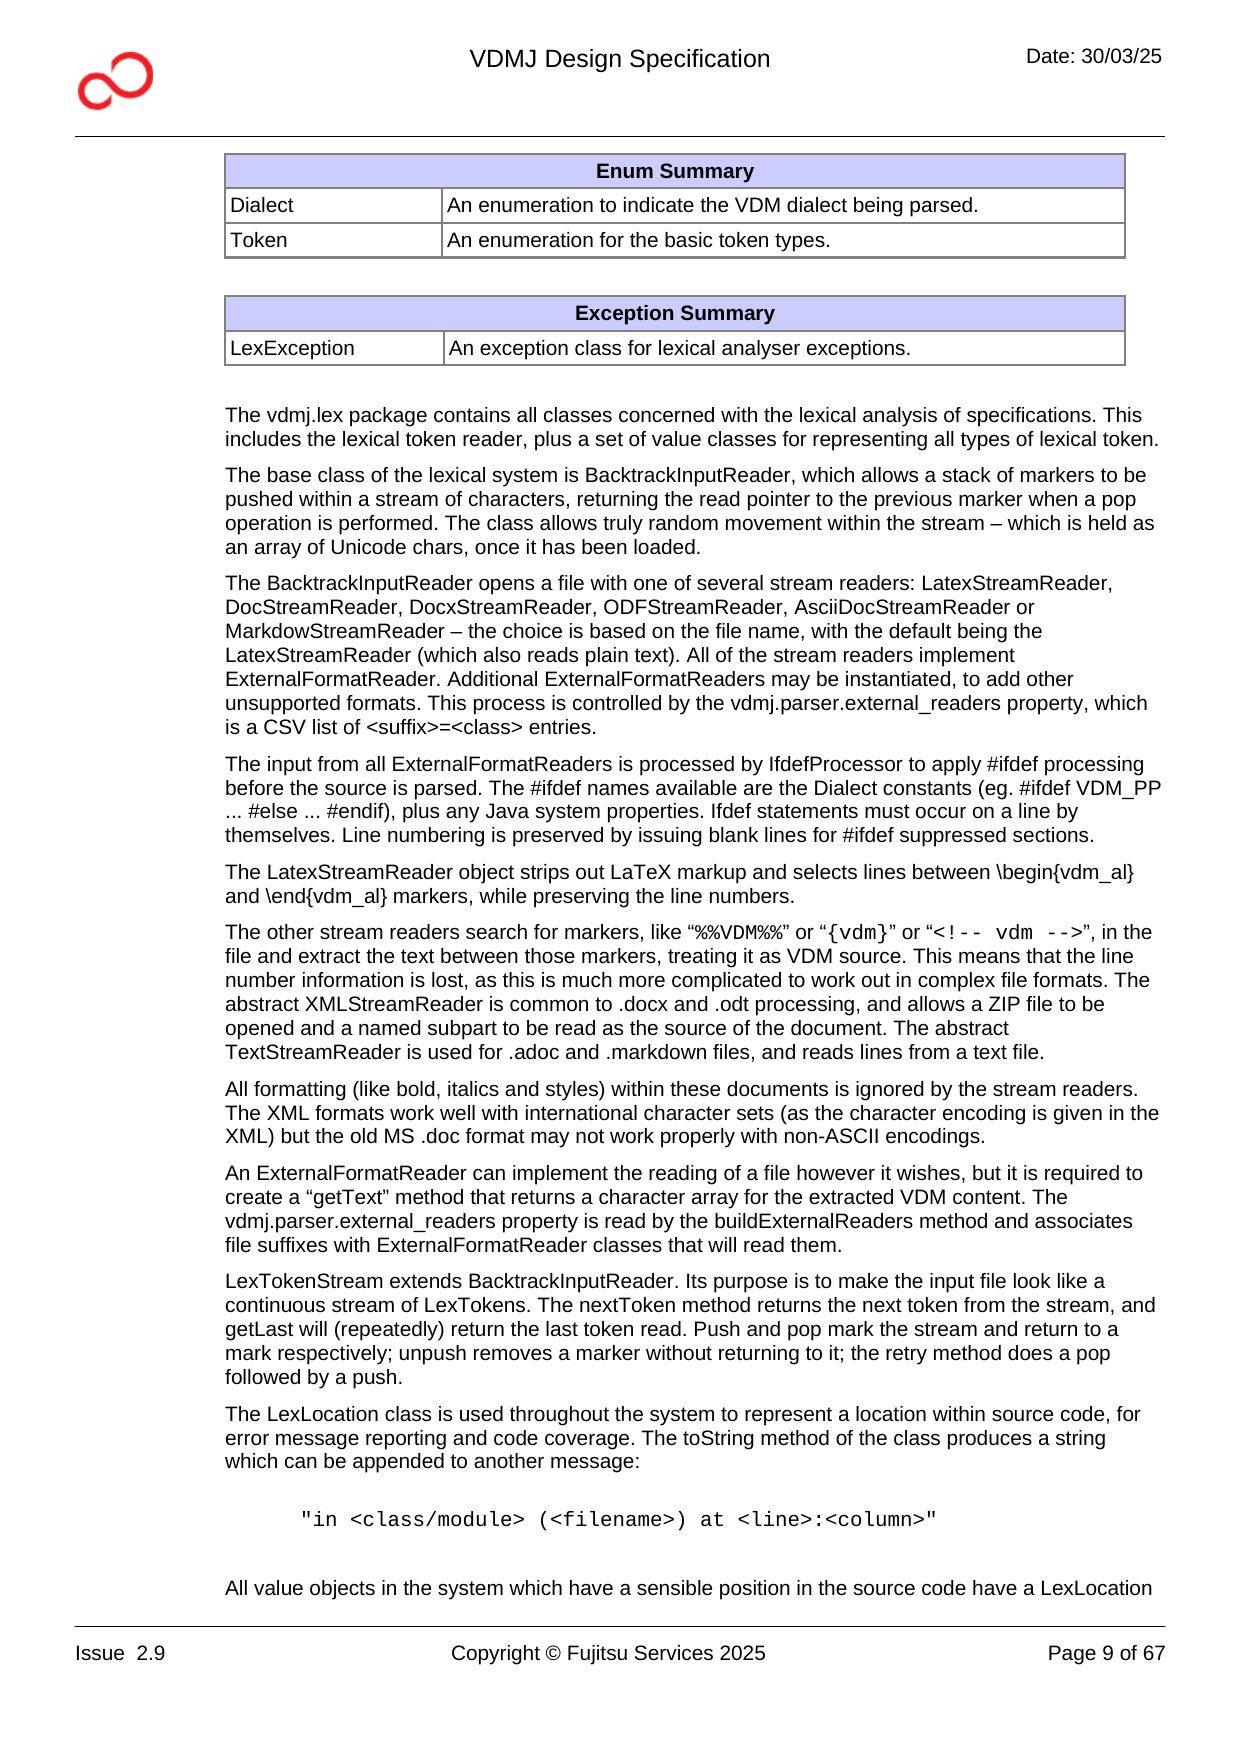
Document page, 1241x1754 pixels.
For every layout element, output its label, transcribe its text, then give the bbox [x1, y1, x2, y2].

picture [78, 44, 153, 120]
table_cell An enumeration to indicate the VDM dialect being parsed. [443, 189, 1124, 222]
text The vdmj.lex package contains all classes concerned with the lexical analysis of specifications. This includes the lexical token reader, plus a set of value classes for representing all types of lexical token. [225, 403, 1165, 451]
table_cell An enumeration for the basic token types. [443, 224, 1124, 256]
table_cell Dialect [226, 189, 441, 222]
text The other stream readers search for markers, like “%%VDM%%” or “{vdm}” or “<!-- vdm -->”, in the file and extract the text between those markers, treating it as VDM source. This means that the line number information is lost, as this is much more complicated to work out in complex file formats. The abstract XMLStreamReader is common to .docx and .odt processing, and allows a ZIP file to be opened and a named subpart to be read as the source of the document. The abstract TextStreamReader is used for .adoc and .markdown files, and reads lines from a text file. [225, 921, 1165, 1064]
text The LatexStreamReader object strips out LaTeX markup and selects lines between \begin{vdm_al} and \end{vdm_al} markers, while preserving the line numbers. [225, 860, 1165, 908]
text The LexLocation class is used throughout the system to represent a location within source code, for error message reporting and code coverage. The toString method of the class produces a string which can be appended to another message: [225, 1402, 1165, 1474]
table_header Exception Summary [226, 297, 1124, 330]
text LexTokenStream extends BacktrackInputReader. Its purpose is to make the input file look like a continuous stream of LexTokens. The nextToken method returns the next token from the stream, and getLast will (repeatedly) return the last token read. Push and pop mark the stream and return to a mark respectively; unpush removes a marker without returning to it; the retry method does a pop followed by a push. [225, 1269, 1165, 1389]
text "in <class/module> (<filename>) at <line>:<column>" [225, 1509, 1165, 1531]
text All value objects in the system which have a sensible position in the source code have a LexLocation [225, 1576, 1165, 1600]
table_header Enum Summary [226, 155, 1124, 187]
text The input from all ExternalFormatReaders is processed by IfdefProcessor to apply #ifdef processing before the source is parsed. The #ifdef names available are the Dialect constants (eg. #ifdef VDM_PP ... #else ... #endif), plus any Java system properties. Ifdef statements must occur on a line by themselves. Line numbering is preserved by issuing blank lines for #ifdef suppressed sections. [225, 752, 1165, 848]
table_cell Token [226, 224, 441, 256]
text The BacktrackInputReader opens a file with one of several stream readers: LatexStreamReader, DocStreamReader, DocxStreamReader, ODFStreamReader, AsciiDocStreamReader or MarkdowStreamReader – the choice is based on the file name, with the default being the LatexStreamReader (which also reads plain text). All of the stream readers implement ExternalFormatReader. Additional ExternalFormatReaders may be instantiated, to add other unsupported formats. This process is controlled by the vdmj.parser.external_readers property, which is a CSV list of <suffix>=<class> entries. [225, 572, 1165, 739]
table_cell LexException [226, 332, 443, 364]
table_cell An exception class for lexical analyser exceptions. [445, 332, 1124, 364]
text The base class of the lexical system is BacktrackInputReader, which allows a stack of markers to be pushed within a stream of characters, returning the read pointer to the previous marker when a pop operation is performed. The class allows truly random movement within the stream – which is held as an array of Unicode chars, once it has been loaded. [225, 463, 1165, 559]
text All formatting (like bold, italics and styles) within these documents is ignored by the stream readers. The XML formats work well with international character sets (as the character encoding is given in the XML) but the old MS .doc format may not work properly with non-ASCII encodings. [225, 1077, 1165, 1149]
text An ExternalFormatReader can implement the reading of a file however it wishes, but it is required to create a “getText” method that returns a character array for the extracted VDM content. The vdmj.parser.external_readers property is read by the buildExternalReaders method and associates file suffixes with ExternalFormatReader classes that will read them. [225, 1161, 1165, 1257]
